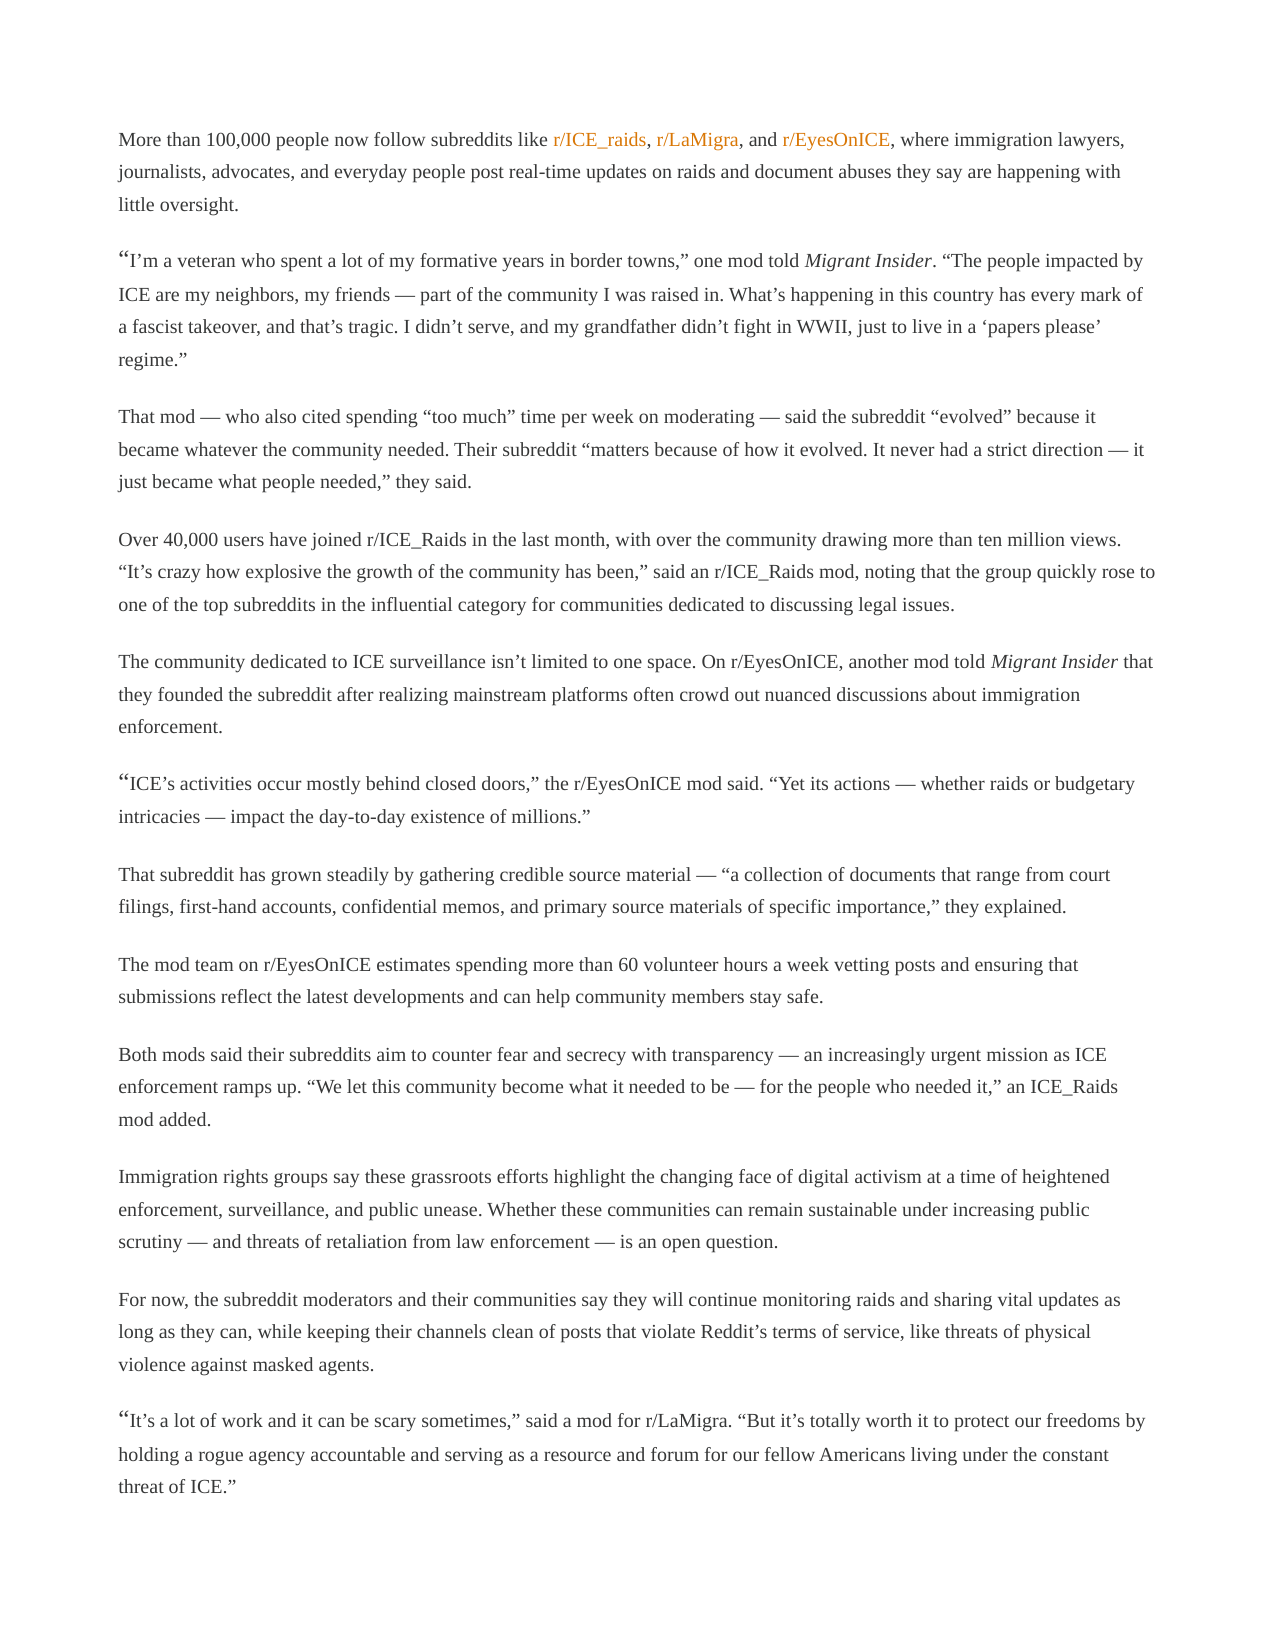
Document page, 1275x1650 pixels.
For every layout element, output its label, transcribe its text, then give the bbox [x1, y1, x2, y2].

text Over 40,000 users have joined r/ICE_Raids in the last month, with over the community drawing more than ten million views. “It’s crazy how explosive the growth of the community has been,” said an r/ICE_Raids mod, noting that the group quickly rose to one of the top subreddits in the influential category for communities dedicated to discussing legal issues. [118, 518, 1157, 616]
text “ICE’s activities occur mostly behind closed doors,” the r/EyesOnICE mod said. “Yet its actions — whether raids or budgetary intricacies — impact the day-to-day existence of millions.” [118, 763, 1157, 828]
text That subreddit has grown steadily by gathering credible source material — “a collection of documents that range from court filings, first-hand accounts, confidential memos, and primary source materials of specific importance,” they explained. [118, 853, 1157, 918]
text The mod team on r/EyesOnICE estimates spending more than 60 volunteer hours a week vetting posts and ensuring that submissions reflect the latest developments and can help community members stay safe. [118, 943, 1157, 1008]
text Immigration rights groups say these grassroots efforts highlight the changing face of digital activism at a time of heightened enforcement, surveillance, and public unease. Whether these communities can remain sustainable under increasing public scrutiny — and threats of retaliation from law enforcement — is an open question. [118, 1156, 1157, 1253]
text Both mods said their subreddits aim to counter fear and secrecy with transparency — an increasingly urgent mission as ICE enforcement ramps up. “We let this community become what it needed to be — for the people who needed it,” an ICE_Raids mod added. [118, 1033, 1157, 1131]
text The community dedicated to ICE surveillance isn’t limited to one space. On r/EyesOnICE, another mod told Migrant Insider that they founded the subreddit after realizing mainstream platforms often crowd out nuanced discussions about immigration enforcement. [118, 641, 1157, 738]
text That mod — who also cited spending “too much” time per week on moderating — said the subreddit “evolved” because it became whatever the community needed. Their subreddit “matters because of how it evolved. It never had a strict direction — it just became what people needed,” they said. [118, 396, 1157, 493]
text For now, the subreddit moderators and their communities say they will continue monitoring raids and sharing vital updates as long as they can, while keeping their channels clean of posts that violate Reddit’s terms of service, like threats of physical violence against masked agents. [118, 1278, 1157, 1376]
text More than 100,000 people now follow subreddits like r/ICE_raids, r/LaMigra, and r/EyesOnICE, where immigration lawyers, journalists, advocates, and everyday people post real-time updates on raids and document abuses they say are happening with little oversight. [118, 118, 1157, 216]
text “It’s a lot of work and it can be scary sometimes,” said a mod for r/LaMigra. “But it’s totally worth it to protect our freedoms by holding a rogue agency accountable and serving as a resource and forum for our fellow Americans living under the constant threat of ICE.” [118, 1401, 1157, 1498]
text “I’m a veteran who spent a lot of my formative years in border towns,” one mod told Migrant Insider. “The people impacted by ICE are my neighbors, my friends — part of the community I was raised in. What’s happening in this country has every mark of a fascist takeover, and that’s tragic. I didn’t serve, and my grandfather didn’t fight in WWII, just to live in a ‘papers please’ regime.” [118, 241, 1157, 371]
